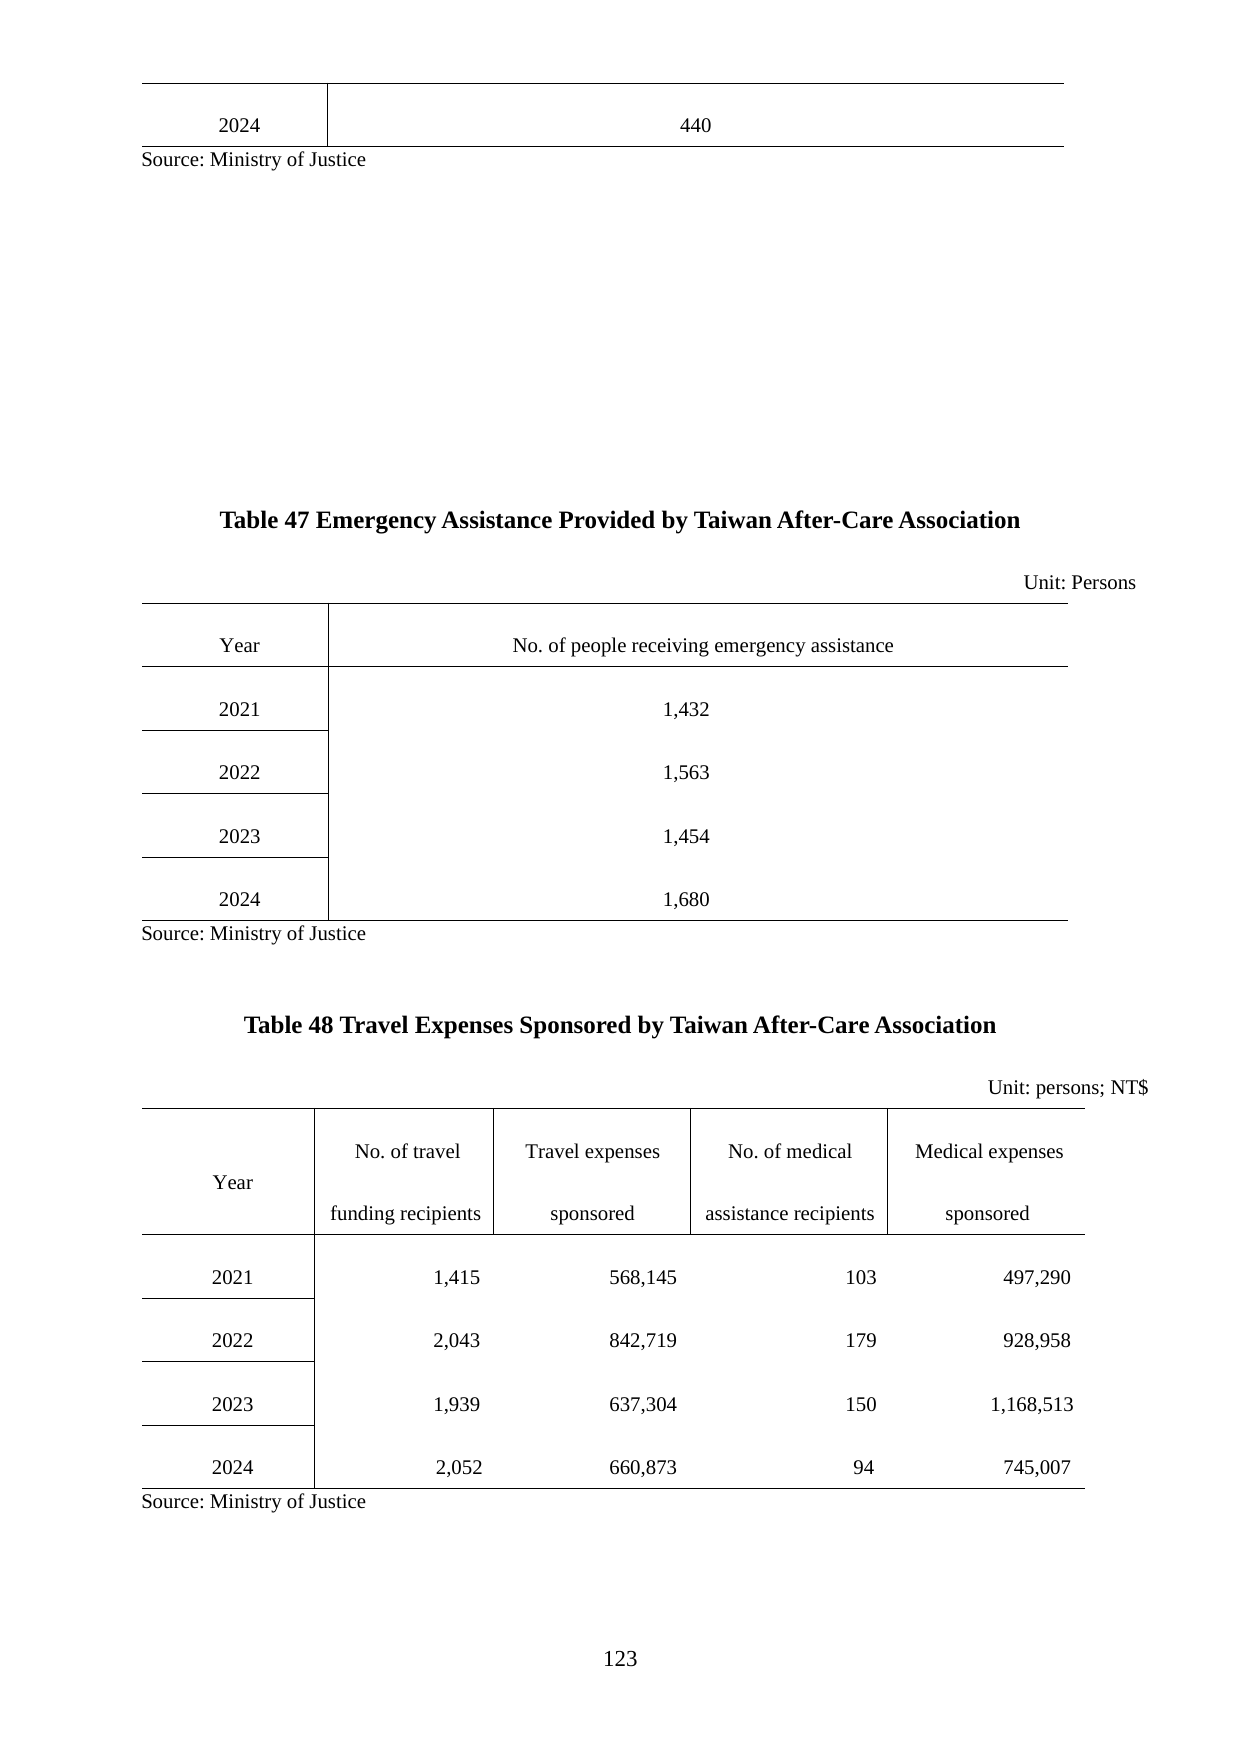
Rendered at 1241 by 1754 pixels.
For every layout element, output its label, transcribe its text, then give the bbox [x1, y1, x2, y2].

table_cell 1,168,513 [888, 1361, 1084, 1424]
table_cell 2,052 [315, 1425, 494, 1488]
table_cell [329, 793, 645, 857]
table_cell 497,290 [888, 1235, 1084, 1297]
table_header No. of medical assistance recipients [691, 1109, 887, 1234]
table_cell [329, 667, 645, 730]
table_cell 1,432 [645, 667, 721, 730]
table_header No. of people receiving emergency assistance [329, 604, 1068, 666]
table_cell 568,145 [494, 1235, 691, 1297]
table_header Year [142, 1109, 314, 1234]
table_cell 2021 [142, 667, 328, 730]
table_cell 928,958 [888, 1298, 1084, 1361]
table_cell [721, 857, 1068, 920]
table_cell [721, 730, 1068, 793]
table_cell 2022 [142, 731, 328, 793]
table_header Travel expenses sponsored [494, 1109, 690, 1234]
table_cell 1,415 [315, 1235, 494, 1297]
table_cell [721, 793, 1068, 857]
text Table 48 Travel Expenses Sponsored by Taiwan After-Care Association [89, 983, 1151, 1045]
table_cell 2024 [142, 858, 328, 920]
table_cell 1,563 [645, 730, 721, 793]
table_cell 842,719 [494, 1298, 691, 1361]
table_cell 440 [328, 84, 1064, 146]
table_cell [329, 730, 645, 793]
table_cell 2,043 [315, 1298, 494, 1361]
table_cell 94 [691, 1425, 888, 1488]
text Source: Ministry of Justice [89, 1489, 1151, 1513]
table_cell 1,454 [645, 793, 721, 857]
table_cell 2022 [142, 1299, 314, 1361]
text Unit: persons; NT$ [89, 1045, 1151, 1108]
text Source: Ministry of Justice [89, 921, 1151, 945]
table_cell 637,304 [494, 1361, 691, 1424]
text Unit: Persons [89, 540, 1137, 603]
text Table 47 Emergency Assistance Provided by Taiwan After-Care Association [89, 478, 1151, 540]
table_cell [721, 667, 1068, 730]
table_cell 150 [691, 1361, 888, 1424]
text Source: Ministry of Justice [89, 147, 1151, 171]
table_cell 1,680 [645, 857, 721, 920]
table_cell 2021 [142, 1235, 314, 1297]
table_cell [329, 857, 645, 920]
table_header Year [142, 604, 328, 666]
table_cell 660,873 [494, 1425, 691, 1488]
table_cell 2024 [142, 84, 327, 146]
table_cell 103 [691, 1235, 888, 1297]
table_cell 745,007 [888, 1425, 1084, 1488]
table_cell 179 [691, 1298, 888, 1361]
table_cell 2023 [142, 794, 328, 857]
table_cell 2023 [142, 1362, 314, 1424]
table_header No. of travel funding recipients [315, 1109, 493, 1234]
table_cell 2024 [142, 1426, 314, 1488]
table_cell 1,939 [315, 1361, 494, 1424]
table_header Medical expenses sponsored [888, 1109, 1084, 1234]
